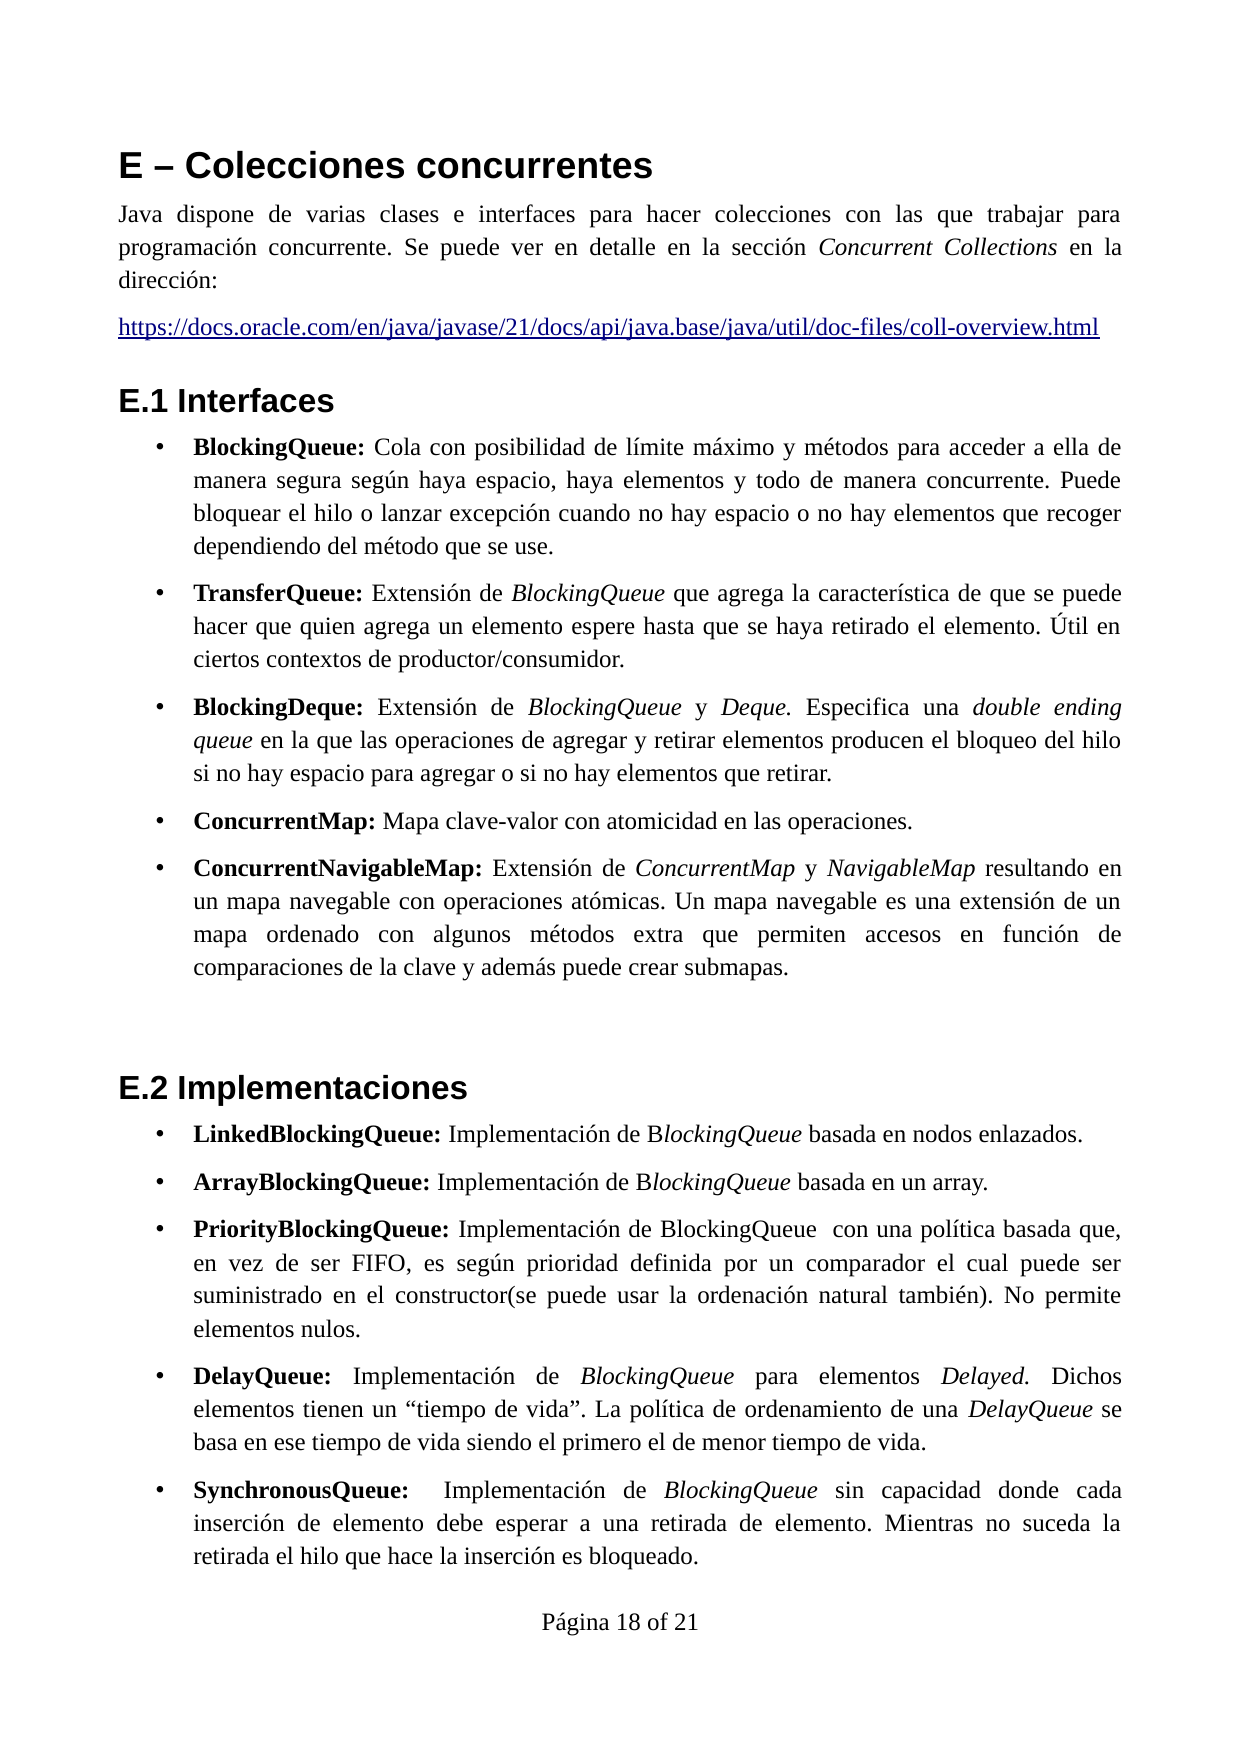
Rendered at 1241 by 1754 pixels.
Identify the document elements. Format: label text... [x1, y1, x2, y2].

list DelayQueue: Implementación de BlockingQueue para elementos Delayed. Dichos elementos tienen un “tiempo de vida”. La política de ordenamiento de una DelayQueue se basa en ese tiempo de vida siendo el primero el de menor tiempo de vida. [156, 1361, 1122, 1456]
list BlockingDeque: Extensión de BlockingQueue y Deque. Especifica una double ending queue en la que las operaciones de agregar y retirar elementos producen el bloqueo del hilo si no hay espacio para agregar o si no hay elementos que retirar. [156, 692, 1122, 787]
subtitle E.1 Interfaces [118, 381, 1122, 419]
subtitle E.2 Implementaciones [118, 1068, 1122, 1107]
list ConcurrentMap: Mapa clave-valor con atomicidad en las operaciones. [156, 806, 1122, 834]
list LinkedBlockingQueue: Implementación de BlockingQueue basada en nodos enlazados. [156, 1119, 1122, 1148]
list PriorityBlockingQueue: Implementación de BlockingQueue con una política basada que, en vez de ser FIFO, es según prioridad definida por un comparador el cual puede ser suministrado en el constructor(se puede usar la ordenación natural también). No permite elementos nulos. [156, 1214, 1122, 1342]
list BlockingQueue: Cola con posibilidad de límite máximo y métodos para acceder a ella de manera segura según haya espacio, haya elementos y todo de manera concurrente. Puede bloquear el hilo o lanzar excepción cuando no hay espacio o no hay elementos que recoger dependiendo del método que se use. [156, 432, 1122, 559]
text Java dispone de varias clases e interfaces para hacer colecciones con las que trabajar para programación concurrente. Se puede ver en detalle en la sección Concurrent Collections en la dirección: [118, 199, 1122, 293]
list ConcurrentNavigableMap: Extensión de ConcurrentMap y NavigableMap resultando en un mapa navegable con operaciones atómicas. Un mapa navegable es una extensión de un mapa ordenado con algunos métodos extra que permiten accesos en función de comparaciones de la clave y además puede crear submapas. [156, 853, 1122, 981]
list TransferQueue: Extensión de BlockingQueue que agrega la característica de que se puede hacer que quien agrega un elemento espere hasta que se haya retirado el elemento. Útil en ciertos contextos de productor/consumidor. [156, 578, 1122, 673]
text https://docs.oracle.com/en/java/javase/21/docs/api/java.base/java/util/doc-files/coll-overview.html [118, 312, 1122, 341]
list ArrayBlockingQueue: Implementación de BlockingQueue basada en un array. [156, 1167, 1122, 1196]
list SynchronousQueue: Implementación de BlockingQueue sin capacidad donde cada inserción de elemento debe esperar a una retirada de elemento. Mientras no suceda la retirada el hilo que hace la inserción es bloqueado. [156, 1475, 1122, 1570]
subtitle E – Colecciones concurrentes [118, 143, 1122, 186]
